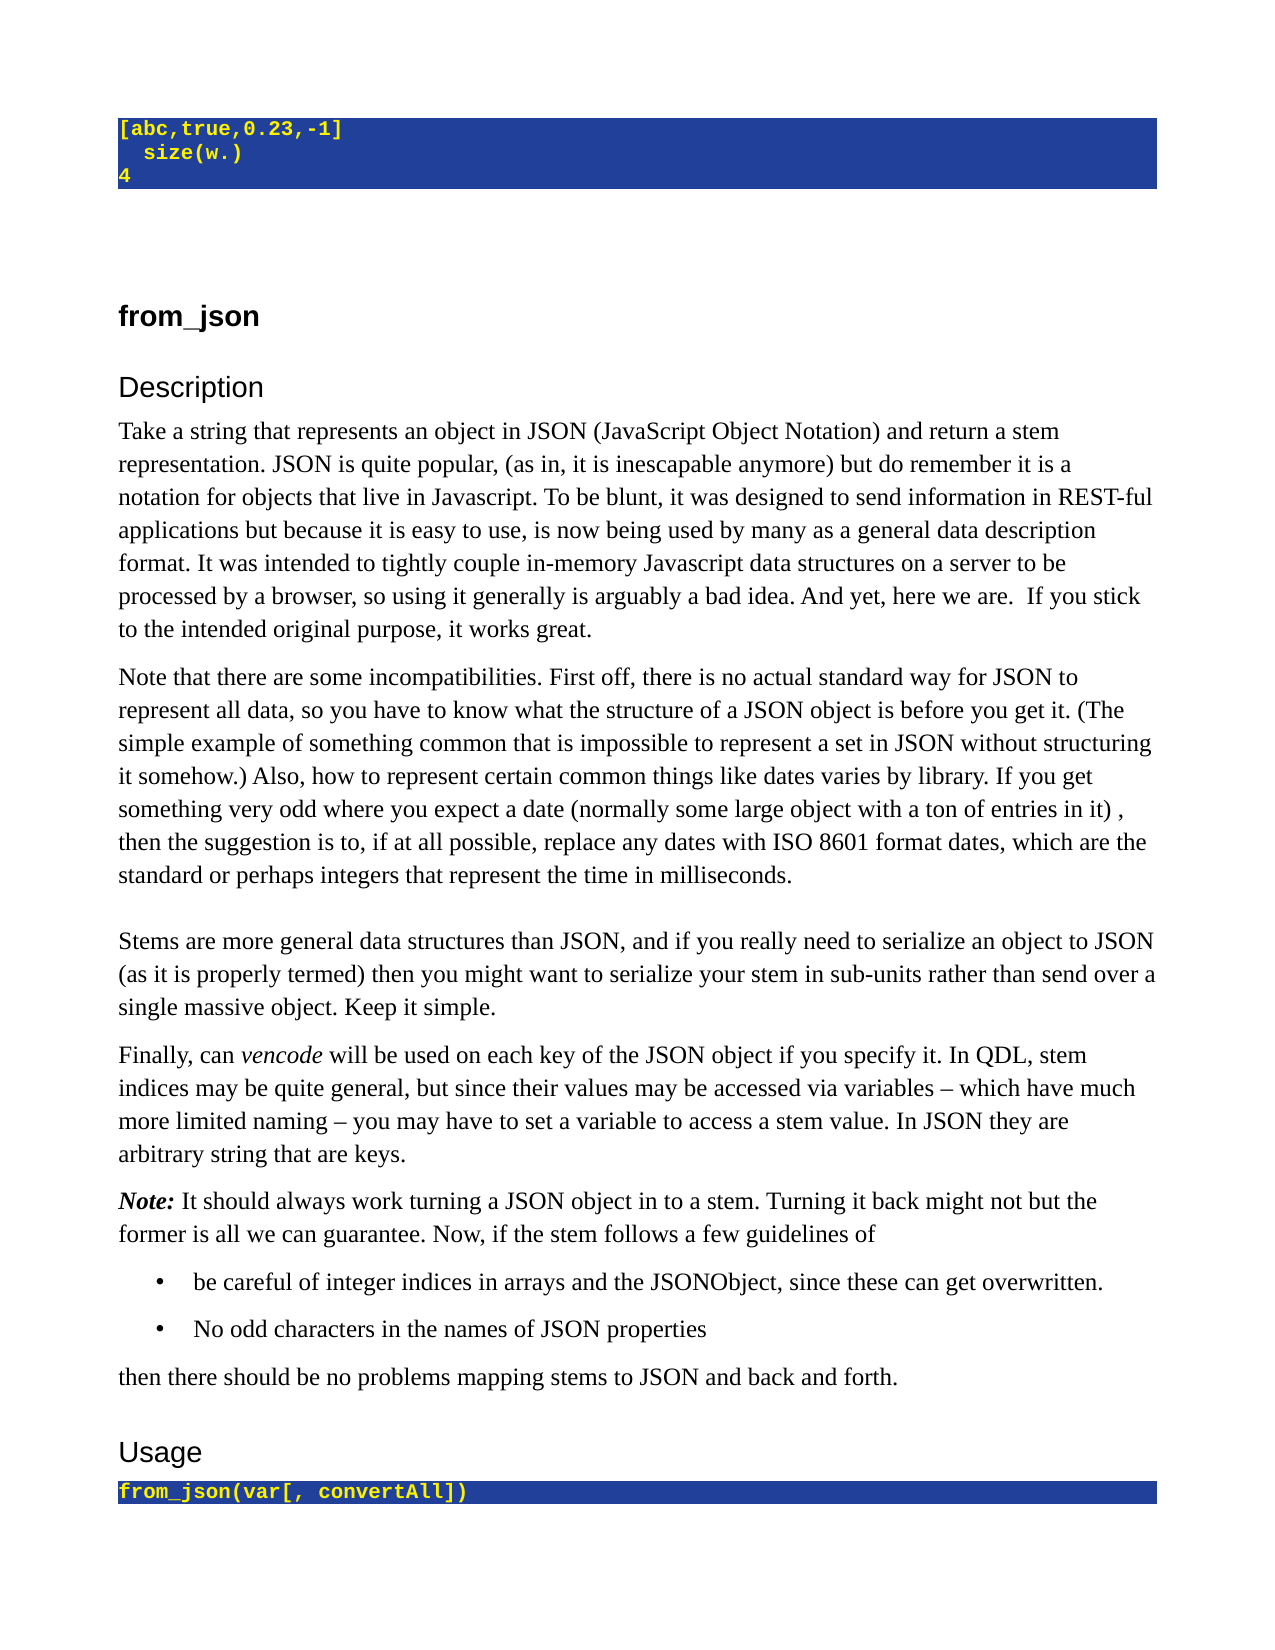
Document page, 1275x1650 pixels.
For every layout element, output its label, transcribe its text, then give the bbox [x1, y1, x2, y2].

text size(w.) [118, 142, 1157, 165]
text Take a string that represents an object in JSON (JavaScript Object Notation) and return a stem representation. JSON is quite popular, (as in, it is inescapable anymore) but do remember it is a notation for objects that live in Javascript. To be blunt, it was designed to send information in REST-ful applications but because it is easy to use, is now being used by many as a general data description format. It was intended to tightly couple in-memory Javascript data structures on a server to be processed by a browser, so using it generally is arguably a bad idea. And yet, here we are. If you stick to the intended original purpose, it works great. [118, 416, 1157, 643]
text Finally, can vencode will be used on each key of the JSON object if you specify it. In QDL, stem indices may be quite general, but since their values may be accessed via variables – which have much more limited naming – you may have to set a variable to access a stem value. In JSON they are arbitrary string that are keys. [118, 1040, 1157, 1167]
subtitle Usage [118, 1435, 1157, 1468]
text from_json(var[, convertAll]) [118, 1481, 1157, 1504]
list No odd characters in the names of JSON properties [156, 1314, 1157, 1343]
subtitle from_json [118, 299, 1157, 333]
text 4 [118, 165, 1157, 189]
text [abc,true,0.23,-1] [118, 118, 1157, 142]
subtitle Description [118, 370, 1157, 404]
text then there should be no problems mapping stems to JSON and back and forth. [118, 1362, 1157, 1391]
text Note: It should always work turning a JSON object in to a stem. Turning it back might not but the former is all we can guarantee. Now, if the stem follows a few guidelines of [118, 1186, 1157, 1248]
list be careful of integer indices in arrays and the JSONObject, since these can get overwritten. [156, 1267, 1157, 1296]
text Note that there are some incompatibilities. First off, there is no actual standard way for JSON to represent all data, so you have to know what the structure of a JSON object is before you get it. (The simple example of something common that is impossible to represent a set in JSON without structuring it somehow.) Also, how to represent certain common things like dates varies by library. If you get something very odd where you expect a date (normally some large object with a ton of entries in it) , then the suggestion is to, if at all possible, replace any dates with ISO 8601 format dates, which are the standard or perhaps integers that represent the time in milliseconds. Stems are more general data structures than JSON, and if you really need to serialize an object to JSON (as it is properly termed) then you might want to serialize your stem in sub-units rather than send over a single massive object. Keep it simple. [118, 662, 1157, 1021]
